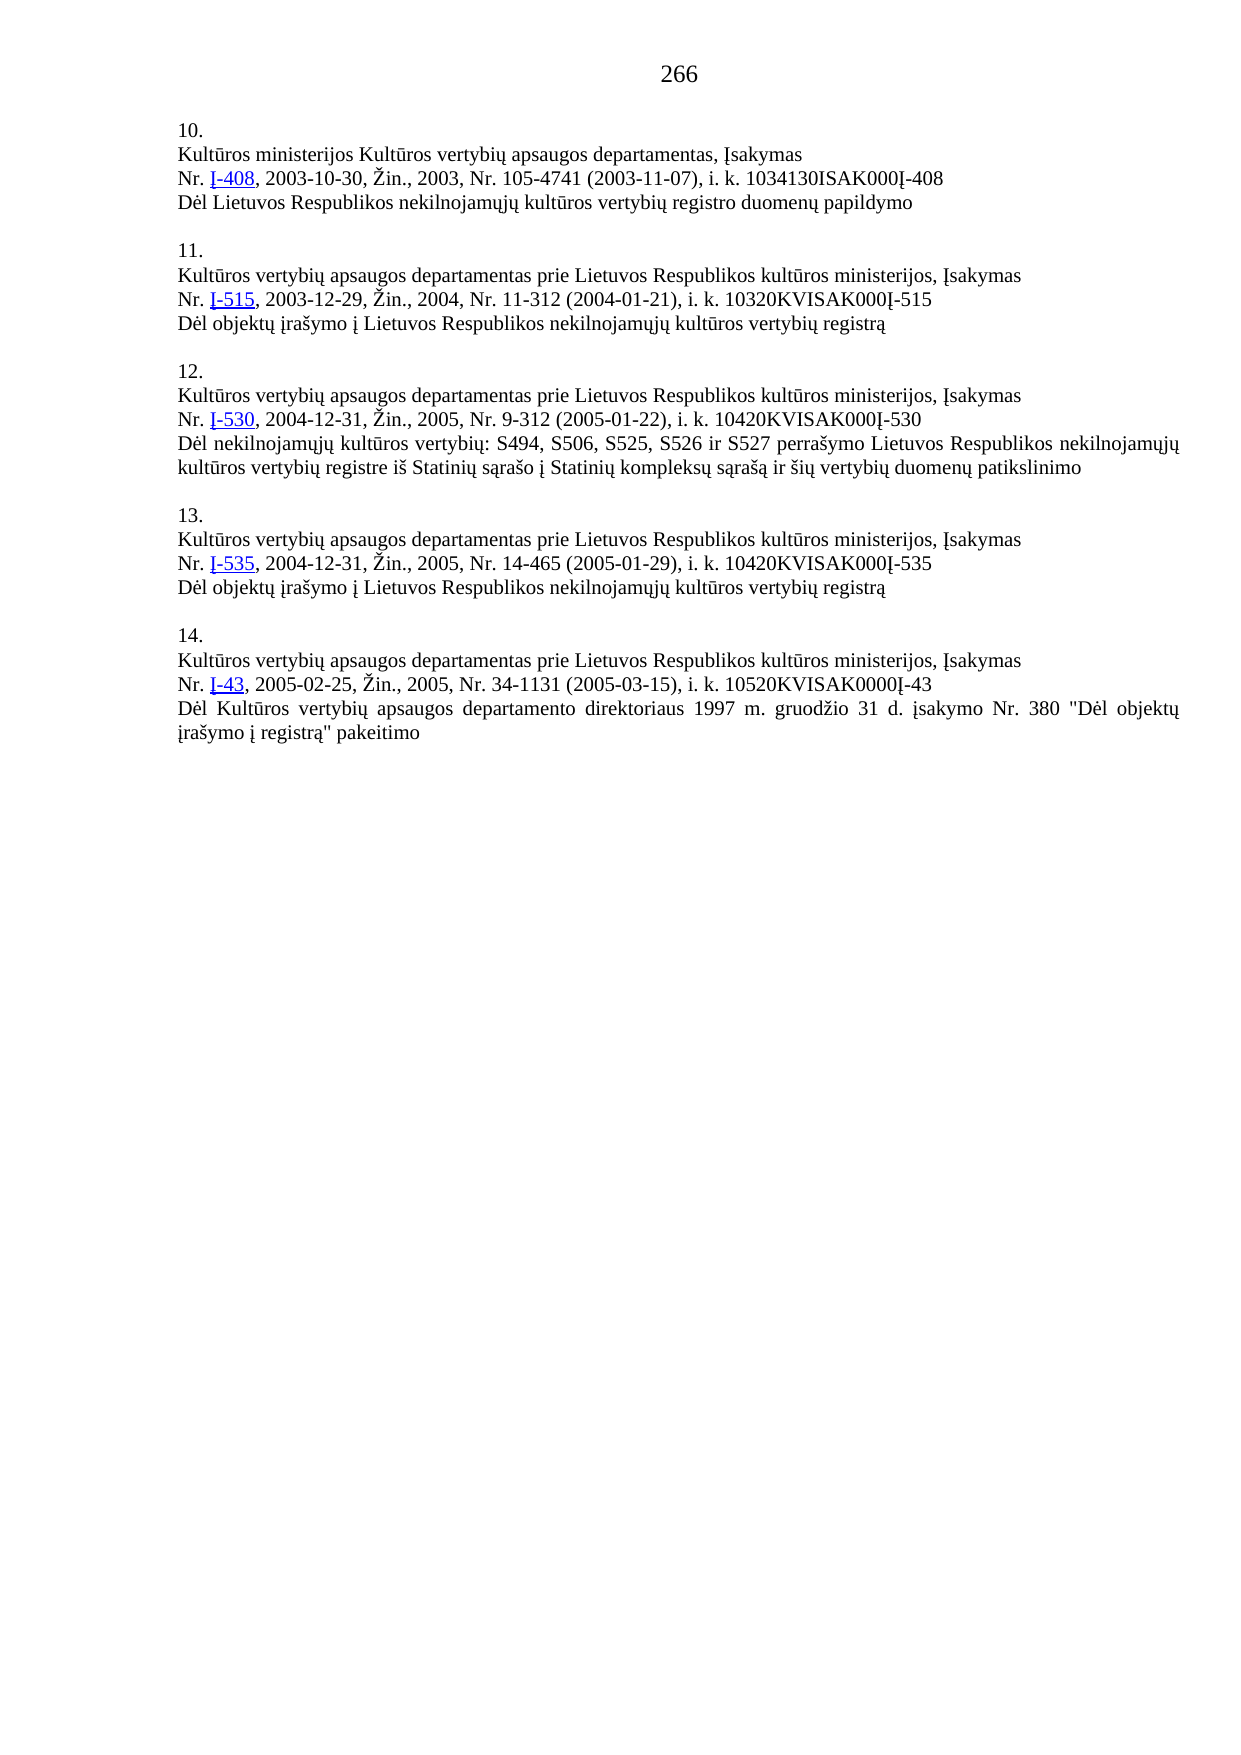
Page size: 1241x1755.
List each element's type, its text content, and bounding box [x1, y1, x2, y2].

text Nr. Į-408, 2003-10-30, Žin., 2003, Nr. 105-4741 (2003-11-07), i. k. 1034130ISAK000Į-408 [177, 166, 1181, 190]
text 12. [177, 359, 1181, 383]
text Nr. Į-515, 2003-12-29, Žin., 2004, Nr. 11-312 (2004-01-21), i. k. 10320KVISAK000Į-515 [177, 287, 1181, 311]
text 10. [177, 118, 1181, 142]
text Kultūros vertybių apsaugos departamentas prie Lietuvos Respublikos kultūros ministerijos, Įsakymas [177, 647, 1181, 672]
text Kultūros ministerijos Kultūros vertybių apsaugos departamentas, Įsakymas [177, 142, 1181, 166]
text Dėl objektų įrašymo į Lietuvos Respublikos nekilnojamųjų kultūros vertybių registrą [177, 575, 1181, 599]
text Dėl Kultūros vertybių apsaugos departamento direktoriaus 1997 m. gruodžio 31 d. įsakymo Nr. 380 "Dėl objektų įrašymo į registrą" pakeitimo [177, 696, 1181, 744]
text Kultūros vertybių apsaugos departamentas prie Lietuvos Respublikos kultūros ministerijos, Įsakymas [177, 527, 1181, 551]
text Dėl Lietuvos Respublikos nekilnojamųjų kultūros vertybių registro duomenų papildymo [177, 190, 1181, 214]
text Dėl objektų įrašymo į Lietuvos Respublikos nekilnojamųjų kultūros vertybių registrą [177, 311, 1181, 335]
text Kultūros vertybių apsaugos departamentas prie Lietuvos Respublikos kultūros ministerijos, Įsakymas [177, 262, 1181, 287]
text Dėl nekilnojamųjų kultūros vertybių: S494, S506, S525, S526 ir S527 perrašymo Lietuvos Respublikos nekilnojamųjų kultūros vertybių registre iš Statinių sąrašo į Statinių kompleksų sąrašą ir šių vertybių duomenų patikslinimo [177, 431, 1181, 479]
text Nr. Į-43, 2005-02-25, Žin., 2005, Nr. 34-1131 (2005-03-15), i. k. 10520KVISAK0000Į-43 [177, 672, 1181, 696]
text 13. [177, 503, 1181, 527]
text Nr. Į-530, 2004-12-31, Žin., 2005, Nr. 9-312 (2005-01-22), i. k. 10420KVISAK000Į-530 [177, 407, 1181, 431]
text 11. [177, 238, 1181, 262]
text Nr. Į-535, 2004-12-31, Žin., 2005, Nr. 14-465 (2005-01-29), i. k. 10420KVISAK000Į-535 [177, 551, 1181, 575]
text 14. [177, 623, 1181, 647]
text Kultūros vertybių apsaugos departamentas prie Lietuvos Respublikos kultūros ministerijos, Įsakymas [177, 383, 1181, 407]
